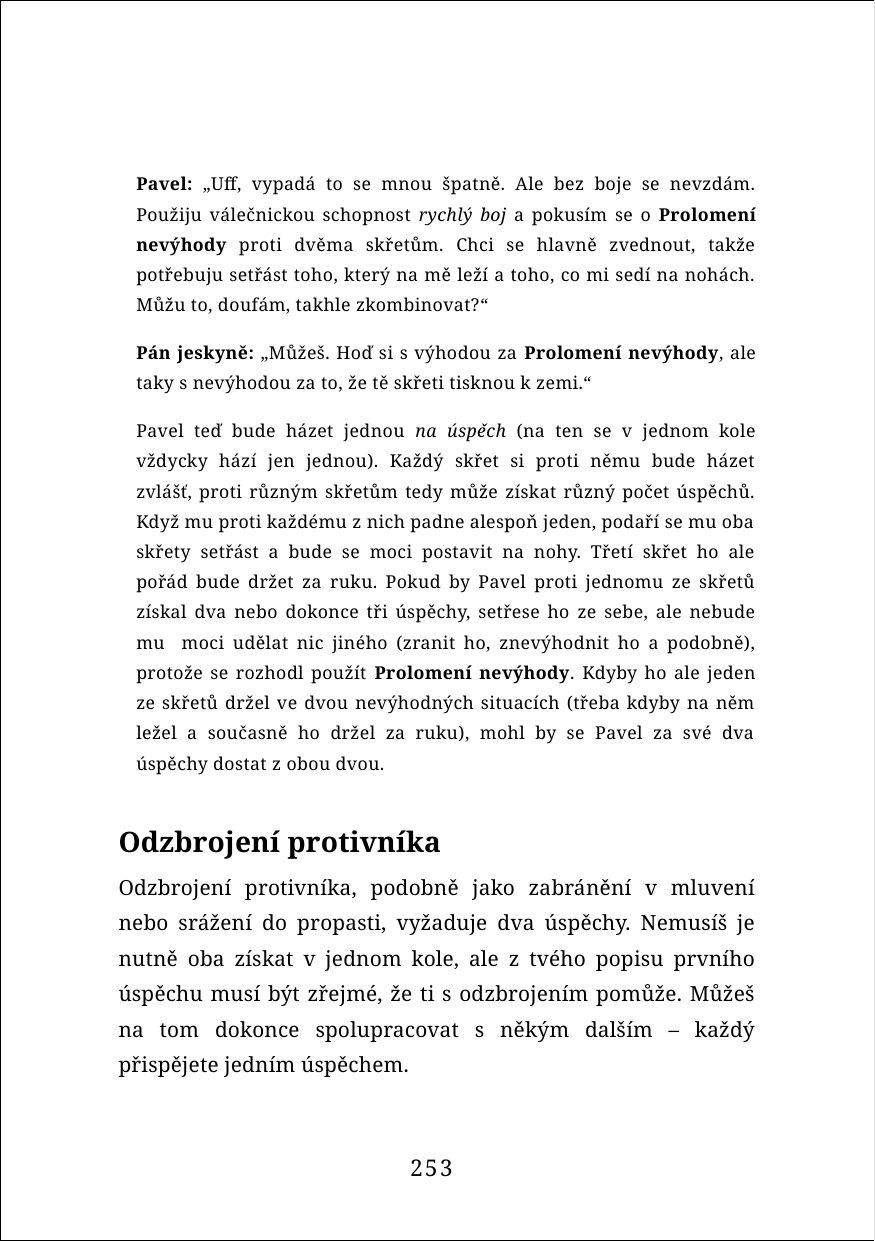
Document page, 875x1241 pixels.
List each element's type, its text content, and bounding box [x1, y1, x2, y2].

text Pavel: „Uff, vypadá to se mnou špatně. Ale bez boje se nevzdám. Použiju válečnickou schopnost rychlý boj a pokusím se o Prolomení nevýhody proti dvěma skřetům. Chci se hlavně zvednout, takže potřebuju setřást toho, který na mě leží a toho, co mi sedí na nohách. Můžu to, doufám, takhle zkombinovat?“ [136, 172, 756, 317]
text Odzbrojení protivníka, podobně jako zabránění v mluvení nebo srážení do propasti, vyžaduje dva úspěchy. Nemusíš je nutně oba získat v jednom kole, ale z tvého popisu prvního úspěchu musí být zřejmé, že ti s odzbrojením pomůže. Můžeš na tom dokonce spolupracovat s někým dalším – každý přispějete jedním úspěchem. [118, 873, 756, 1079]
text Pán jeskyně: „Můžeš. Hoď si s výhodou za Prolomení nevýhody, ale taky s nevýhodou za to, že tě skřeti tisknou k zemi.“ [136, 341, 756, 395]
text Pavel teď bude házet jednou na úspěch (na ten se v jednom kole vždycky hází jen jednou). Každý skřet si proti němu bude házet zvlášť, proti různým skřetům tedy může získat různý počet úspěchů. Když mu proti každému z nich padne alespoň jeden, podaří se mu oba skřety setřást a bude se moci postavit na nohy. Třetí skřet ho ale pořád bude držet za ruku. Pokud by Pavel proti jednomu ze skřetů získal dva nebo dokonce tři úspěchy, setřese ho ze sebe, ale nebude mu moci udělat nic jiného (zranit ho, znevýhodnit ho a podobně), protože se rozhodl použít Prolomení nevýhody. Kdyby ho ale jeden ze skřetů držel ve dvou nevýhodných situacích (třeba kdyby na něm ležel a současně ho držel za ruku), mohl by se Pavel za své dva úspěchy dostat z obou dvou. [136, 419, 756, 775]
subtitle Odzbrojení protivníka [118, 822, 756, 861]
